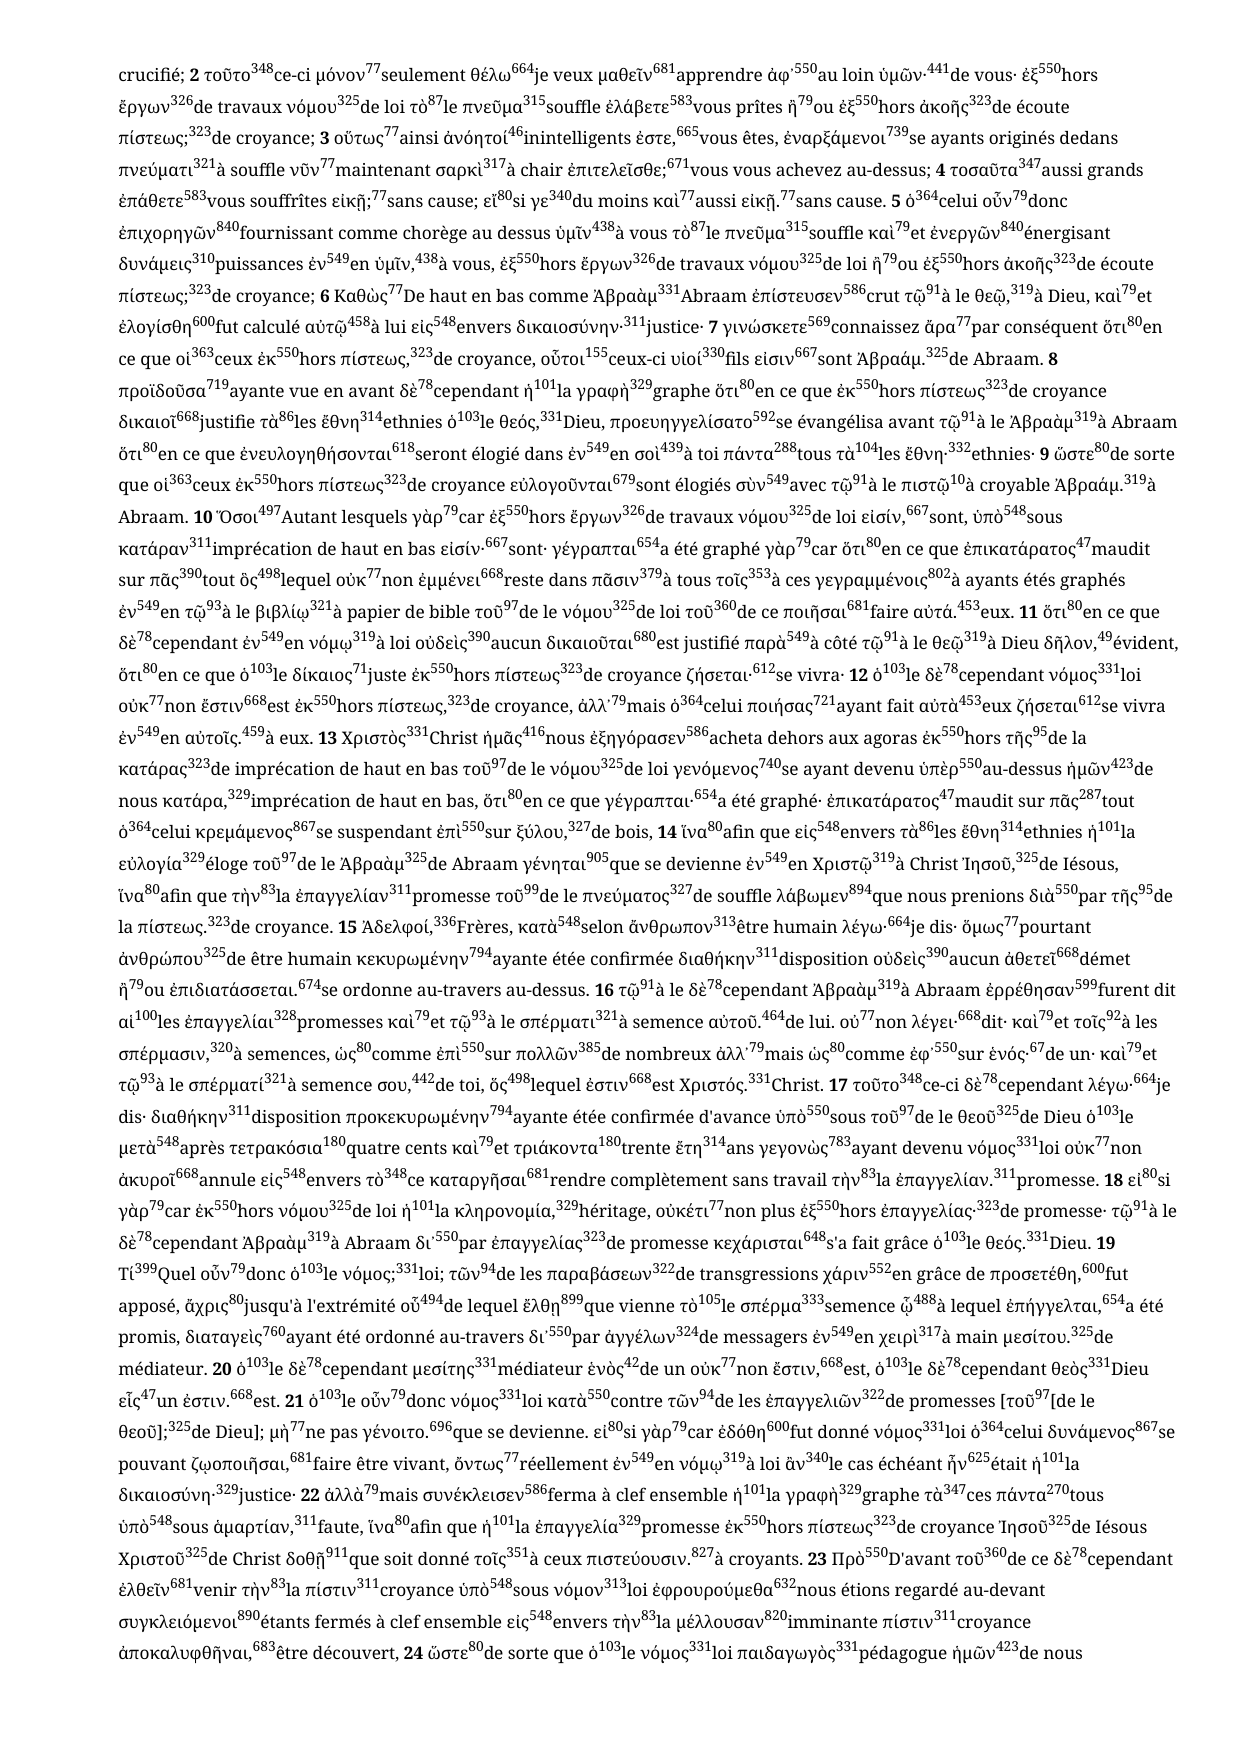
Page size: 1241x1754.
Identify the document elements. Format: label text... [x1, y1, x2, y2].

text 1 Ὦ340O ἀνόητοι26inintelligents Γαλάται,336Galates, τίς410quel ὑμᾶς436vous ἐβάσκανεν,586jeta mauvais oeil, οἷς485à lesquels κατ᾽548selon ὀφθαλμοὺς312yeux Ἰησοῦς331Iésous Χριστὸς331Christ προεγράφη600fut graphé d'avance ἐσταυρωμένος;813ayant été crucifié; 2 τοῦτο348ce-ci μόνον77seulement θέλω664je veux μαθεῖν681apprendre ἀφ᾽550au loin ὑμῶν·441de vous· ἐξ550hors ἔργων326de travaux νόμου325de loi τὸ87le πνεῦμα315souffle ἐλάβετε583vous prîtes ἢ79ou ἐξ550hors ἀκοῆς323de écoute πίστεως;323de croyance; 3 οὕτως77ainsi ἀνόητοί46inintelligents ἐστε,665vous êtes, ἐναρξάμενοι739se ayants originés dedans πνεύματι321à souffle νῦν77maintenant σαρκὶ317à chair ἐπιτελεῖσθε;671vous vous achevez au-dessus; 4 τοσαῦτα347aussi grands ἐπάθετε583vous souffrîtes εἰκῇ;77sans cause; εἴ80si γε340du moins καὶ77aussi εἰκῇ.77sans cause. 5 ὁ364celui οὖν79donc ἐπιχορηγῶν840fournissant comme chorège au dessus ὑμῖν438à vous τὸ87le πνεῦμα315souffle καὶ79et ἐνεργῶν840énergisant δυνάμεις310puissances ἐν549en ὑμῖν,438à vous, ἐξ550hors ἔργων326de travaux νόμου325de loi ἢ79ou ἐξ550hors ἀκοῆς323de écoute πίστεως;323de croyance; 6 Καθὼς77De haut en bas comme Ἀβραὰμ331Abraam ἐπίστευσεν586crut τῷ91à le θεῷ,319à Dieu, καὶ79et ἐλογίσθη600fut calculé αὐτῷ458à lui εἰς548envers δικαιοσύνην·311justice· 7 γινώσκετε569connaissez ἄρα77par conséquent ὅτι80en ce que οἱ363ceux ἐκ550hors πίστεως,323de croyance, οὗτοι155ceux-ci υἱοί330fils εἰσιν667sont Ἀβραάμ.325de Abraam. 8 προϊδοῦσα719ayante vue en avant δὲ78cependant ἡ101la γραφὴ329graphe ὅτι80en ce que ἐκ550hors πίστεως323de croyance δικαιοῖ668justifie τὰ86les ἔθνη314ethnies ὁ103le θεός,331Dieu, προευηγγελίσατο592se évangélisa avant τῷ91à le Ἀβραὰμ319à Abraam ὅτι80en ce que ἐνευλογηθήσονται618seront élogié dans ἐν549en σοὶ439à toi πάντα288tous τὰ104les ἔθνη·332ethnies· 9 ὥστε80de sorte que οἱ363ceux ἐκ550hors πίστεως323de croyance εὐλογοῦνται679sont élogiés σὺν549avec τῷ91à le πιστῷ10à croyable Ἀβραάμ.319à Abraam. 10 Ὅσοι497Autant lesquels γὰρ79car ἐξ550hors ἔργων326de travaux νόμου325de loi εἰσίν,667sont, ὑπὸ548sous κατάραν311imprécation de haut en bas εἰσίν·667sont· γέγραπται654a été graphé γὰρ79car ὅτι80en ce que ἐπικατάρατος47maudit sur πᾶς390tout ὃς498lequel οὐκ77non ἐμμένει668reste dans πᾶσιν379à tous τοῖς353à ces γεγραμμένοις802à ayants étés graphés ἐν549en τῷ93à le βιβλίῳ321à papier de bible τοῦ97de le νόμου325de loi τοῦ360de ce ποιῆσαι681faire αὐτά.453eux. 11 ὅτι80en ce que δὲ78cependant ἐν549en νόμῳ319à loi οὐδεὶς390aucun δικαιοῦται680est justifié παρὰ549à côté τῷ91à le θεῷ319à Dieu δῆλον,49évident, ὅτι80en ce que ὁ103le δίκαιος71juste ἐκ550hors πίστεως323de croyance ζήσεται·612se vivra· 12 ὁ103le δὲ78cependant νόμος331loi οὐκ77non ἔστιν668est ἐκ550hors πίστεως,323de croyance, ἀλλ᾽79mais ὁ364celui ποιήσας721ayant fait αὐτὰ453eux ζήσεται612se vivra ἐν549en αὐτοῖς.459à eux. 13 Χριστὸς331Christ ἡμᾶς416nous ἐξηγόρασεν586acheta dehors aux agoras ἐκ550hors τῆς95de la κατάρας323de imprécation de haut en bas τοῦ97de le νόμου325de loi γενόμενος740se ayant devenu ὑπὲρ550au-dessus ἡμῶν423de nous κατάρα,329imprécation de haut en bas, ὅτι80en ce que γέγραπται·654a été graphé· ἐπικατάρατος47maudit sur πᾶς287tout ὁ364celui κρεμάμενος867se suspendant ἐπὶ550sur ξύλου,327de bois, 14 ἵνα80afin que εἰς548envers τὰ86les ἔθνη314ethnies ἡ101la εὐλογία329éloge τοῦ97de le Ἀβραὰμ325de Abraam γένηται905que se devienne ἐν549en Χριστῷ319à Christ Ἰησοῦ,325de Iésous, ἵνα80afin que τὴν83la ἐπαγγελίαν311promesse τοῦ99de le πνεύματος327de souffle λάβωμεν894que nous prenions διὰ550par τῆς95de la πίστεως.323de croyance. 15 Ἀδελφοί,336Frères, κατὰ548selon ἄνθρωπον313être humain λέγω·664je dis· ὅμως77pourtant ἀνθρώπου325de être humain κεκυρωμένην794ayante étée confirmée διαθήκην311disposition οὐδεὶς390aucun ἀθετεῖ668démet ἢ79ou ἐπιδιατάσσεται.674se ordonne au-travers au-dessus. 16 τῷ91à le δὲ78cependant Ἀβραὰμ319à Abraam ἐρρέθησαν599furent dit αἱ100les ἐπαγγελίαι328promesses καὶ79et τῷ93à le σπέρματι321à semence αὐτοῦ.464de lui. οὐ77non λέγει·668dit· καὶ79et τοῖς92à les σπέρμασιν,320à semences, ὡς80comme ἐπὶ550sur πολλῶν385de nombreux ἀλλ᾽79mais ὡς80comme ἐφ᾽550sur ἑνός·67de un· καὶ79et τῷ93à le σπέρματί321à semence σου,442de toi, ὅς498lequel ἐστιν668est Χριστός.331Christ. 17 τοῦτο348ce-ci δὲ78cependant λέγω·664je dis· διαθήκην311disposition προκεκυρωμένην794ayante étée confirmée d'avance ὑπὸ550sous τοῦ97de le θεοῦ325de Dieu ὁ103le μετὰ548après τετρακόσια180quatre cents καὶ79et τριάκοντα180trente ἔτη314ans γεγονὼς783ayant devenu νόμος331loi οὐκ77non ἀκυροῖ668annule εἰς548envers τὸ348ce καταργῆσαι681rendre complètement sans travail τὴν83la ἐπαγγελίαν.311promesse. 18 εἰ80si γὰρ79car ἐκ550hors νόμου325de loi ἡ101la κληρονομία,329héritage, οὐκέτι77non plus ἐξ550hors ἐπαγγελίας·323de promesse· τῷ91à le δὲ78cependant Ἀβραὰμ319à Abraam δι᾽550par ἐπαγγελίας323de promesse κεχάρισται648s'a fait grâce ὁ103le θεός.331Dieu. 19 Τί399Quel οὖν79donc ὁ103le νόμος;331loi; τῶν94de les παραβάσεων322de transgressions χάριν552en grâce de προσετέθη,600fut apposé, ἄχρις80jusqu'à l'extrémité οὗ494de lequel ἔλθῃ899que vienne τὸ105le σπέρμα333semence ᾧ488à lequel ἐπήγγελται,654a été promis, διαταγεὶς760ayant été ordonné au-travers δι᾽550par ἀγγέλων324de messagers ἐν549en χειρὶ317à main μεσίτου.325de médiateur. 20 ὁ103le δὲ78cependant μεσίτης331médiateur ἑνὸς42de un οὐκ77non ἔστιν,668est, ὁ103le δὲ78cependant θεὸς331Dieu εἷς47un ἐστιν.668est. 21 ὁ103le οὖν79donc νόμος331loi κατὰ550contre τῶν94de les ἐπαγγελιῶν322de promesses [τοῦ97[de le θεοῦ];325de Dieu]; μὴ77ne pas γένοιτο.696que se devienne. εἰ80si γὰρ79car ἐδόθη600fut donné νόμος331loi ὁ364celui δυνάμενος867se pouvant ζῳοποιῆσαι,681faire être vivant, ὄντως77réellement ἐν549en νόμῳ319à loi ἂν340le cas échéant ἦν625était ἡ101la δικαιοσύνη·329justice· 22 ἀλλὰ79mais συνέκλεισεν586ferma à clef ensemble ἡ101la γραφὴ329graphe τὰ347ces πάντα270tous ὑπὸ548sous ἁμαρτίαν,311faute, ἵνα80afin que ἡ101la ἐπαγγελία329promesse ἐκ550hors πίστεως323de croyance Ἰησοῦ325de Iésous Χριστοῦ325de Christ δοθῇ911que soit donné τοῖς351à ceux πιστεύουσιν.827à croyants. 23 Πρὸ550D'avant τοῦ360de ce δὲ78cependant ἐλθεῖν681venir τὴν83la πίστιν311croyance ὑπὸ548sous νόμον313loi ἐφρουρούμεθα632nous étions regardé au-devant συγκλειόμενοι890étants fermés à clef ensemble εἰς548envers τὴν83la μέλλουσαν820imminante πίστιν311croyance ἀποκαλυφθῆναι,683être découvert, 24 ὥστε80de sorte que ὁ103le νόμος331loi παιδαγωγὸς331pédagogue ἡμῶν423de nous γέγονεν642a devenu εἰς548envers Χριστόν,313Christ, ἵνα80afin que ἐκ550hors πίστεως323de croyance δικαιωθῶμεν·906que nous soyons justifié· 25 ἐλθούσης714de ayante venue δὲ78cependant τῆς95de la πίστεως323de croyance οὐκέτι77non plus ὑπὸ548sous παιδαγωγόν313pédagogue ἐσμεν.663nous sommes. 26 Πάντες286Tous γὰρ79car υἱοὶ330fils θεοῦ325de Dieu ἐστε665vous êtes διὰ550par τῆς95de la πίστεως323de croyance ἐν549en Χριστῷ319à Christ Ἰησοῦ·319à Iésous· 27 ὅσοι497autant lesquels γὰρ79car εἰς548envers Χριστὸν313Christ ἐβαπτίσθητε,597vous fûtes baptisé, Χριστὸν313Christ ἐνεδύσασθε.589vous vous envêtîtes. 28 οὐκ77non ἔνι668a dans Ἰουδαῖος71Ioudaien οὐδὲ79non cependant Ἕλλην,331Hellèn, οὐκ77non ἔνι668a dans δοῦλος331mâle esclave οὐδὲ79non cependant ἐλεύθερος,71libre, οὐκ77non ἔνι668a dans ἄρσεν73mâle καὶ79et θῆλυ·73femelle· πάντες389tous γὰρ79car ὑμεῖς447vous εἷς47un ἐστε665vous êtes ἐν549en Χριστῷ319à Christ Ἰησοῦ.319à Iésous. 29 εἰ80si δὲ78cependant ὑμεῖς447vous Χριστοῦ,325de Christ, ἄρα77par conséquent τοῦ97de le Ἀβραὰμ325de Abraam σπέρμα333semence ἐστέ,665vous êtes, κατ᾽548selon ἐπαγγελίαν311promesse κληρονόμοι.330héritiers. [118, 59, 1181, 1665]
